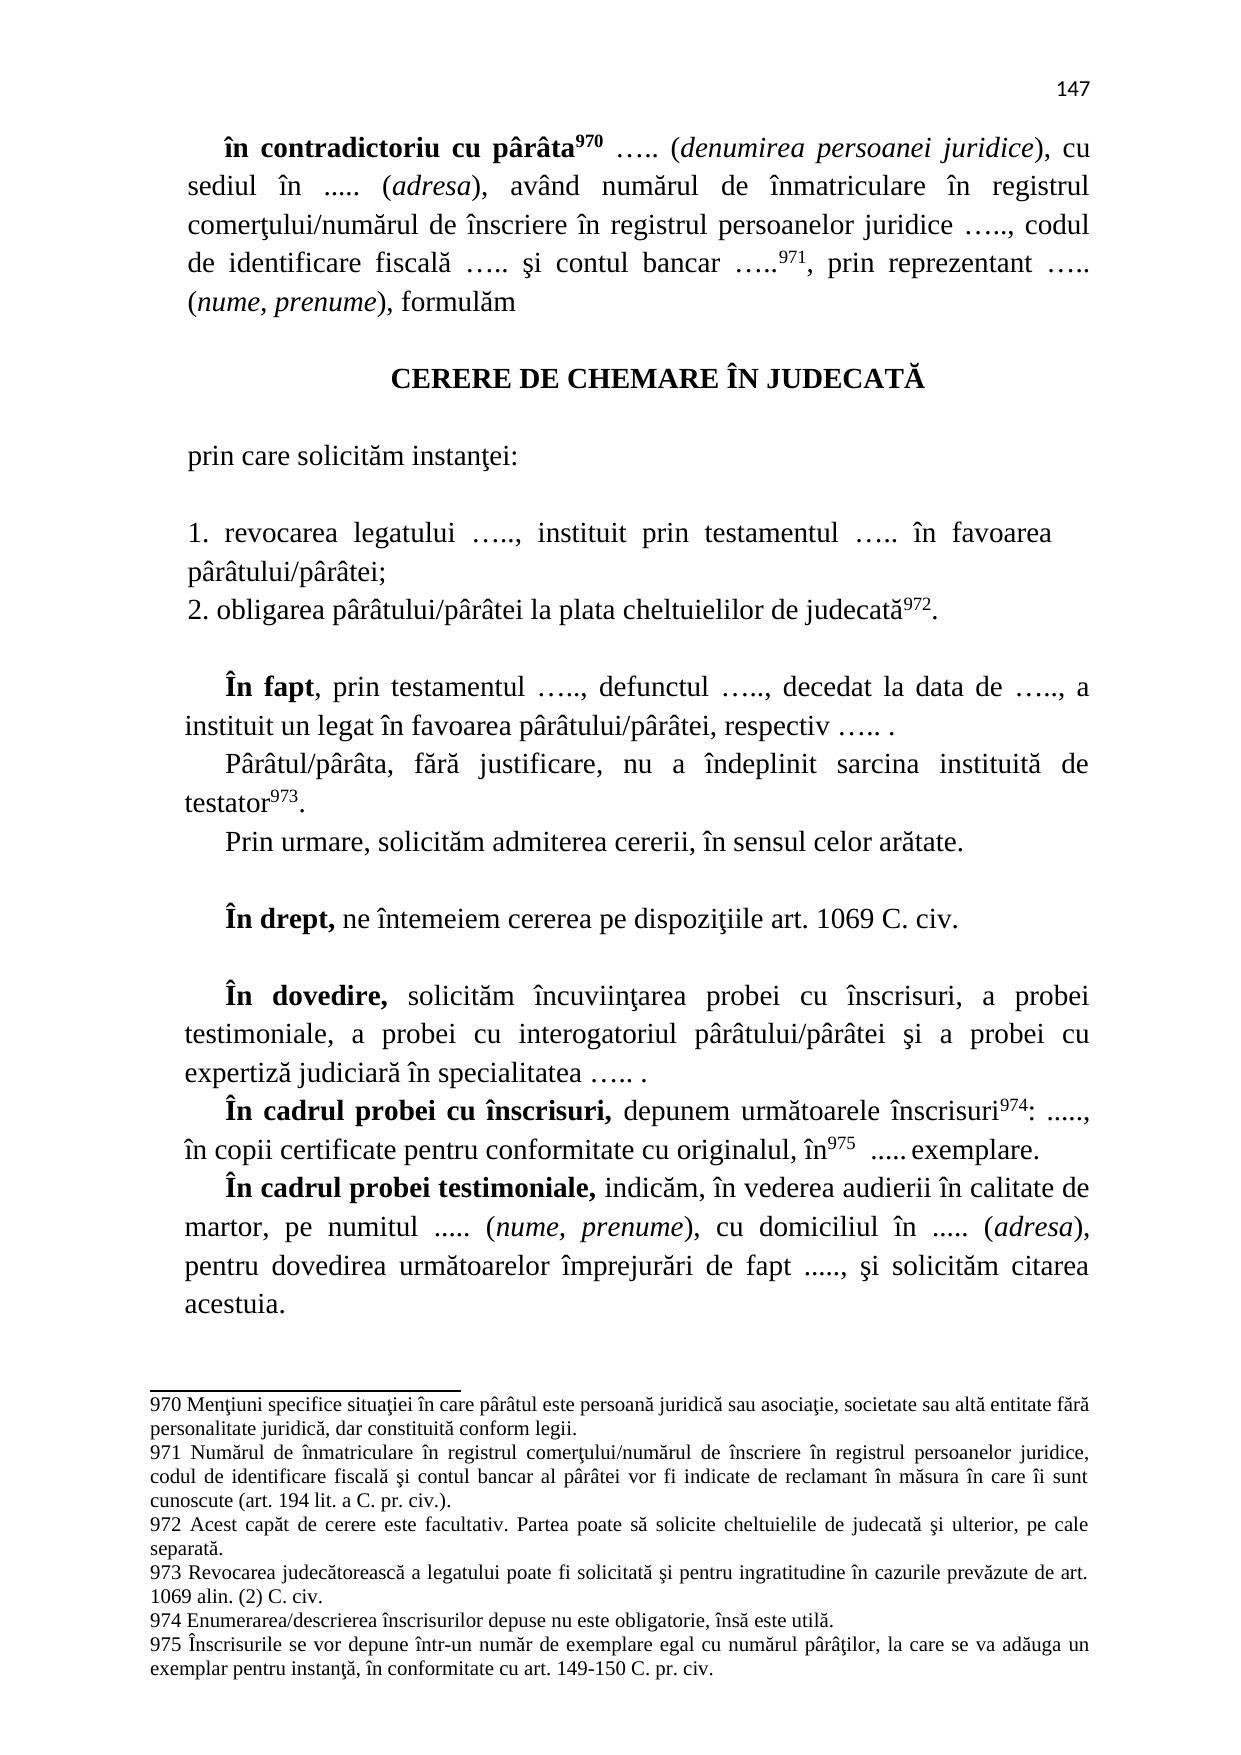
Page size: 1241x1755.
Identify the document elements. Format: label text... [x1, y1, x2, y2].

text În dovedire, solicităm încuviinţarea probei cu înscrisuri, a probei testimoniale, a probei cu interogatoriul pârâtului/pârâtei şi a probei cu expertiză judiciară în specialitatea ….. . [184, 978, 1090, 1088]
text În cadrul probei cu înscrisuri, depunem următoarele înscrisuri: ....., în copii certificate pentru conformitate cu originalul, în ..... exemplare. [184, 1093, 1090, 1166]
text Numărul de înmatriculare în registrul comerţului/numărul de înscriere în registrul persoanelor juridice, codul de identificare fiscală şi contul bancar al pârâtei vor fi indicate de reclamant în măsura în care îi sunt cunoscute (art. 194 lit. a C. pr. civ.). [150, 1439, 1090, 1512]
text Acest capăt de cerere este facultativ. Partea poate să solicite cheltuielile de judecată şi ulterior, pe cale separată. [150, 1512, 1090, 1560]
text Menţiuni specifice situaţiei în care pârâtul este persoană juridică sau asociaţie, societate sau altă entitate fără personalitate juridică, dar constituită conform legii. [150, 1391, 1090, 1439]
text prin care solicităm instanţei: [187, 438, 1053, 472]
text Revocarea judecătorească a legatului poate fi solicitată şi pentru ingratitudine în cazurile prevăzute de art. 1069 alin. (2) C. civ. [150, 1560, 1090, 1608]
text Prin urmare, solicităm admiterea cererii, în sensul celor arătate. [184, 824, 1090, 857]
text Enumerarea/descrierea înscrisurilor depuse nu este obligatorie, însă este utilă. [150, 1608, 1090, 1632]
text CERERE DE CHEMARE ÎN JUDECATĂ [187, 361, 1090, 395]
text 1. revocarea legatului ….., instituit prin testamentul ….. în favoarea pârâtului/pârâtei; [187, 515, 1053, 587]
text în contradictoriu cu pârâta ….. (denumirea persoanei juridice), cu sediul în ..... (adresa), având numărul de înmatriculare în registrul comerţului/numărul de înscriere în registrul persoanelor juridice ….., codul de identificare fiscală ….. şi contul bancar ….., prin reprezentant ….. (nume, prenume), formulăm [187, 130, 1090, 318]
text În fapt, prin testamentul ….., defunctul ….., decedat la data de ….., a instituit un legat în favoarea pârâtului/pârâtei, respectiv ….. . [184, 669, 1090, 742]
text 2. obligarea pârâtului/pârâtei la plata cheltuielilor de judecată. [187, 592, 1053, 626]
text Pârâtul/pârâta, fără justificare, nu a îndeplinit sarcina instituită de testator. [184, 747, 1090, 819]
text În cadrul probei testimoniale, indicăm, în vederea audierii în calitate de martor, pe numitul ..... (nume, prenume), cu domiciliul în ..... (adresa), pentru dovedirea următoarelor împrejurări de fapt ....., şi solicităm citarea acestuia. [184, 1171, 1090, 1320]
text Înscrisurile se vor depune într-un număr de exemplare egal cu numărul pârâţilor, la care se va adăuga un exemplar pentru instanţă, în conformitate cu art. 149-150 C. pr. civ. [150, 1632, 1090, 1680]
text În drept, ne întemeiem cererea pe dispoziţiile art. 1069 C. civ. [184, 901, 1090, 934]
